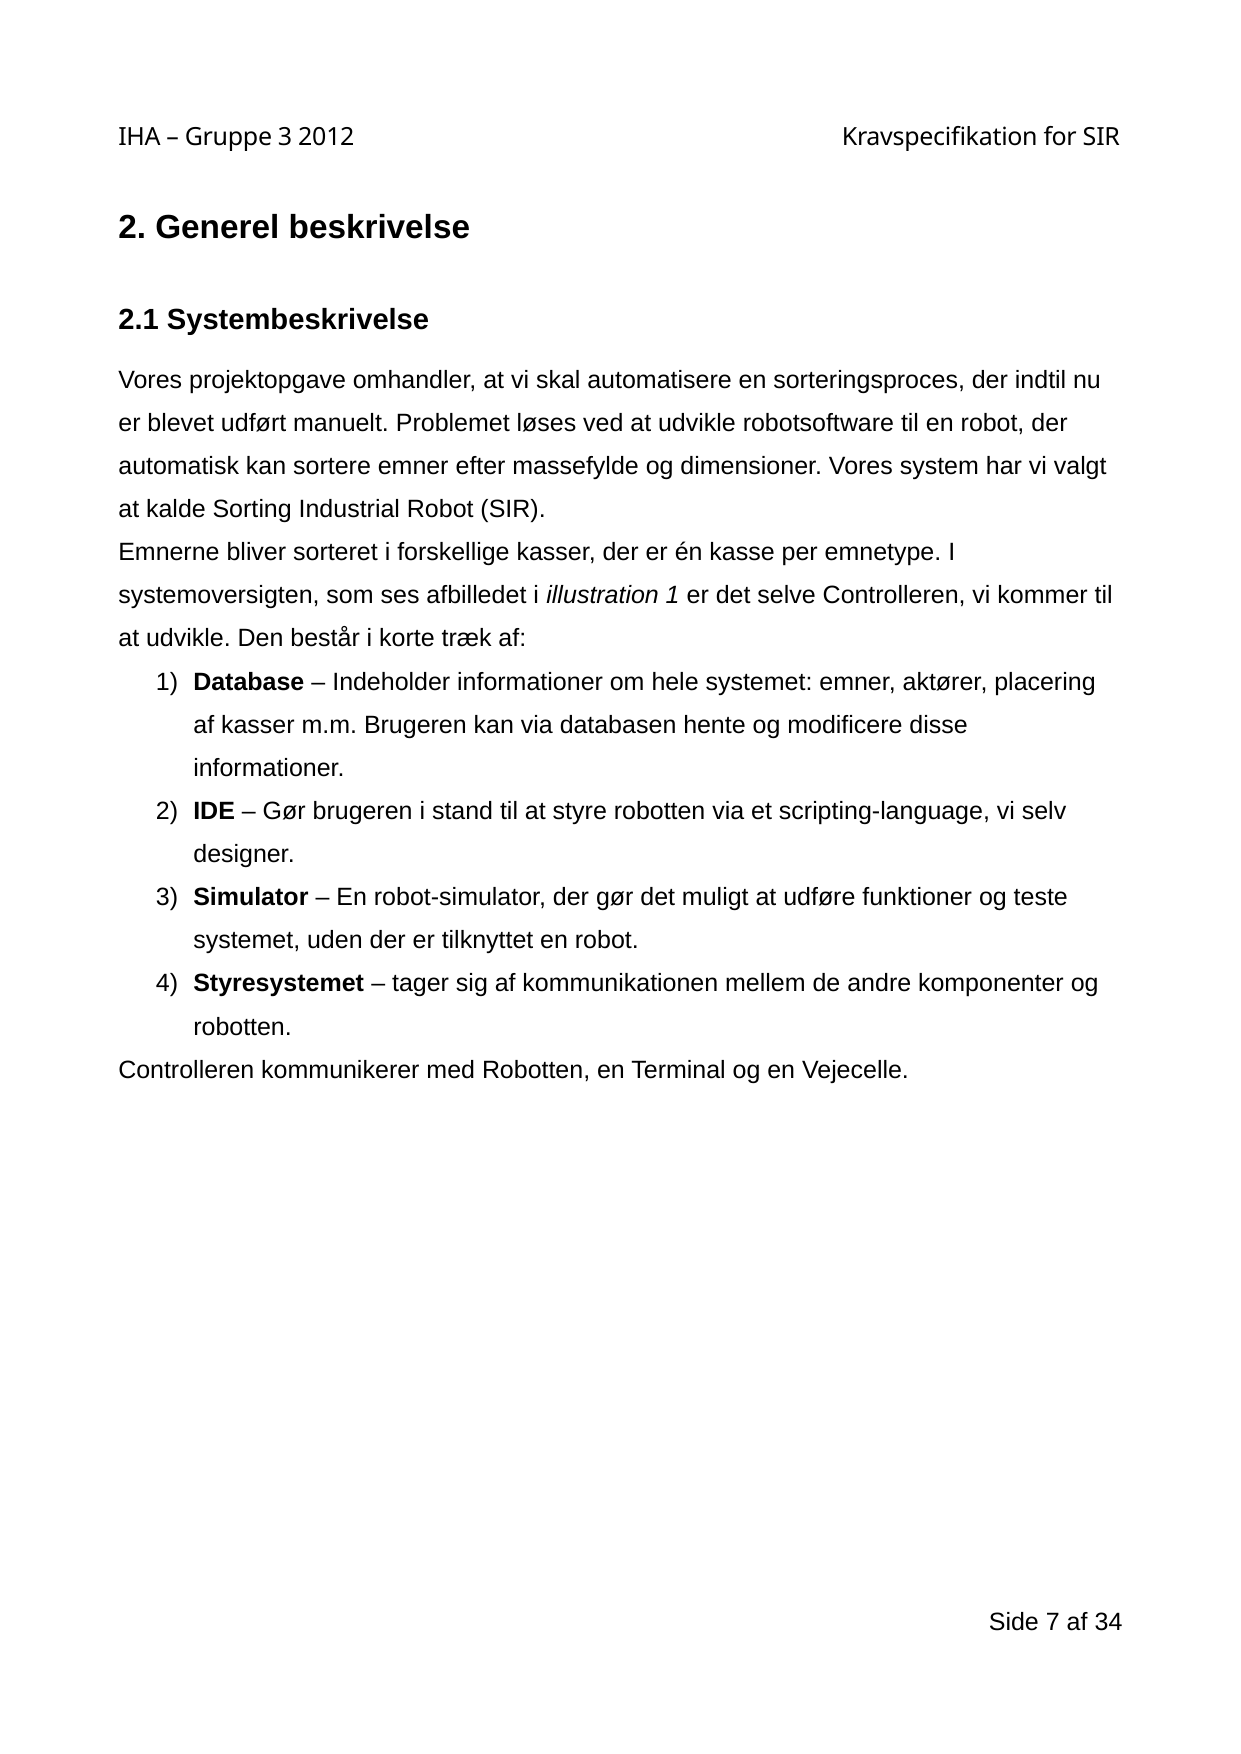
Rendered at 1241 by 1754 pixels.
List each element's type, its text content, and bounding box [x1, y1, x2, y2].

subtitle 2. Generel beskrivelse [118, 207, 1122, 245]
list Styresystemet – tager sig af kommunikationen mellem de andre komponenter og robotten. [156, 968, 1122, 1040]
subtitle 2.1 Systembeskrivelse [118, 302, 1122, 335]
text Emnerne bliver sorteret i forskellige kasser, der er én kasse per emnetype. I systemoversigten, som ses afbilledet i illustration 1 er det selve Controlleren, vi kommer til at udvikle. Den består i korte træk af: [118, 537, 1122, 652]
list Simulator – En robot-simulator, der gør det muligt at udføre funktioner og teste systemet, uden der er tilknyttet en robot. [156, 882, 1122, 954]
list Database – Indeholder informationer om hele systemet: emner, aktører, placering af kasser m.m. Brugeren kan via databasen hente og modificere disse informationer. [156, 666, 1122, 781]
list IDE – Gør brugeren i stand til at styre robotten via et scripting-language, vi selv designer. [156, 796, 1122, 868]
text Vores projektopgave omhandler, at vi skal automatisere en sorteringsproces, der indtil nu er blevet udført manuelt. Problemet løses ved at udvikle robotsoftware til en robot, der automatisk kan sortere emner efter massefylde og dimensioner. Vores system har vi valgt at kalde Sorting Industrial Robot (SIR). [118, 364, 1122, 523]
text Controlleren kommunikerer med Robotten, en Terminal og en Vejecelle. [118, 1054, 1122, 1083]
